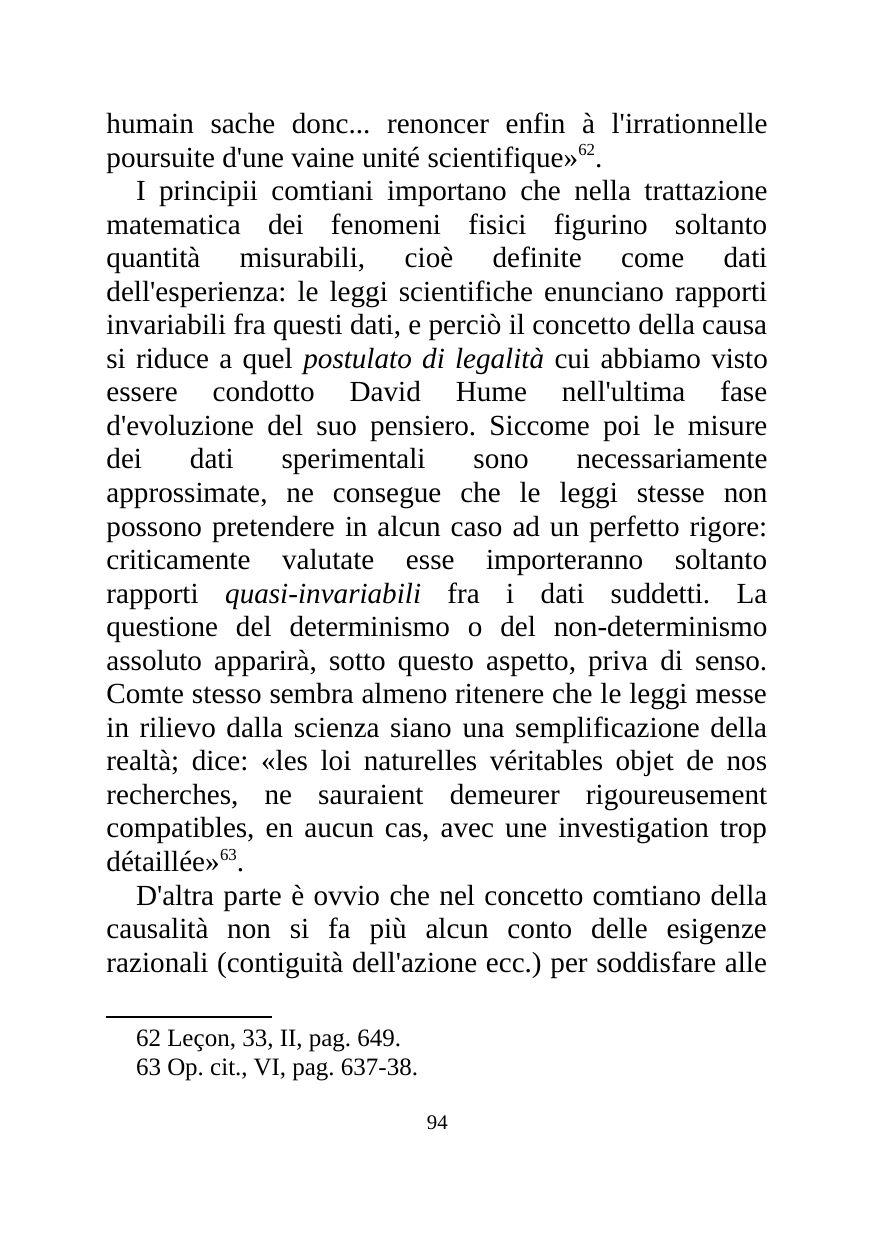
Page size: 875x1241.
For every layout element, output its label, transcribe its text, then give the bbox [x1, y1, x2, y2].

text I principii comtiani importano che nella trattazione matematica dei fenomeni fisici figurino soltanto quantità misurabili, cioè definite come dati dell'esperienza: le leggi scientifiche enunciano rapporti invariabili fra questi dati, e perciò il concetto della causa si riduce a quel postulato di legalità cui abbiamo visto essere condotto David Hume nell'ultima fase d'evoluzione del suo pensiero. Siccome poi le misure dei dati sperimentali sono necessariamente approssimate, ne consegue che le leggi stesse non possono pretendere in alcun caso ad un perfetto rigore: criticamente valutate esse importeranno soltanto rapporti quasi-invariabili fra i dati suddetti. La questione del determinismo o del non-determinismo assoluto apparirà, sotto questo aspetto, priva di senso. Comte stesso sembra almeno ritenere che le leggi messe in rilievo dalla scienza siano una semplificazione della realtà; dice: «les loi naturelles véritables objet de nos recherches, ne sauraient demeurer rigoureusement compatibles, en aucun cas, avec une investigation trop détaillée». [106, 173, 768, 878]
text humain sache donc... renoncer enfin à l'irrationnelle poursuite d'une vaine unité scientifique». [106, 106, 768, 173]
text Leçon, 33, II, pag. 649. [106, 1023, 768, 1052]
text D'altra parte è ovvio che nel concetto comtiano della causalità non si fa più alcun conto delle esigenze razionali (contiguità dell'azione ecc.) per soddisfare alle [106, 878, 768, 978]
text Op. cit., VI, pag. 637-38. [106, 1052, 768, 1080]
